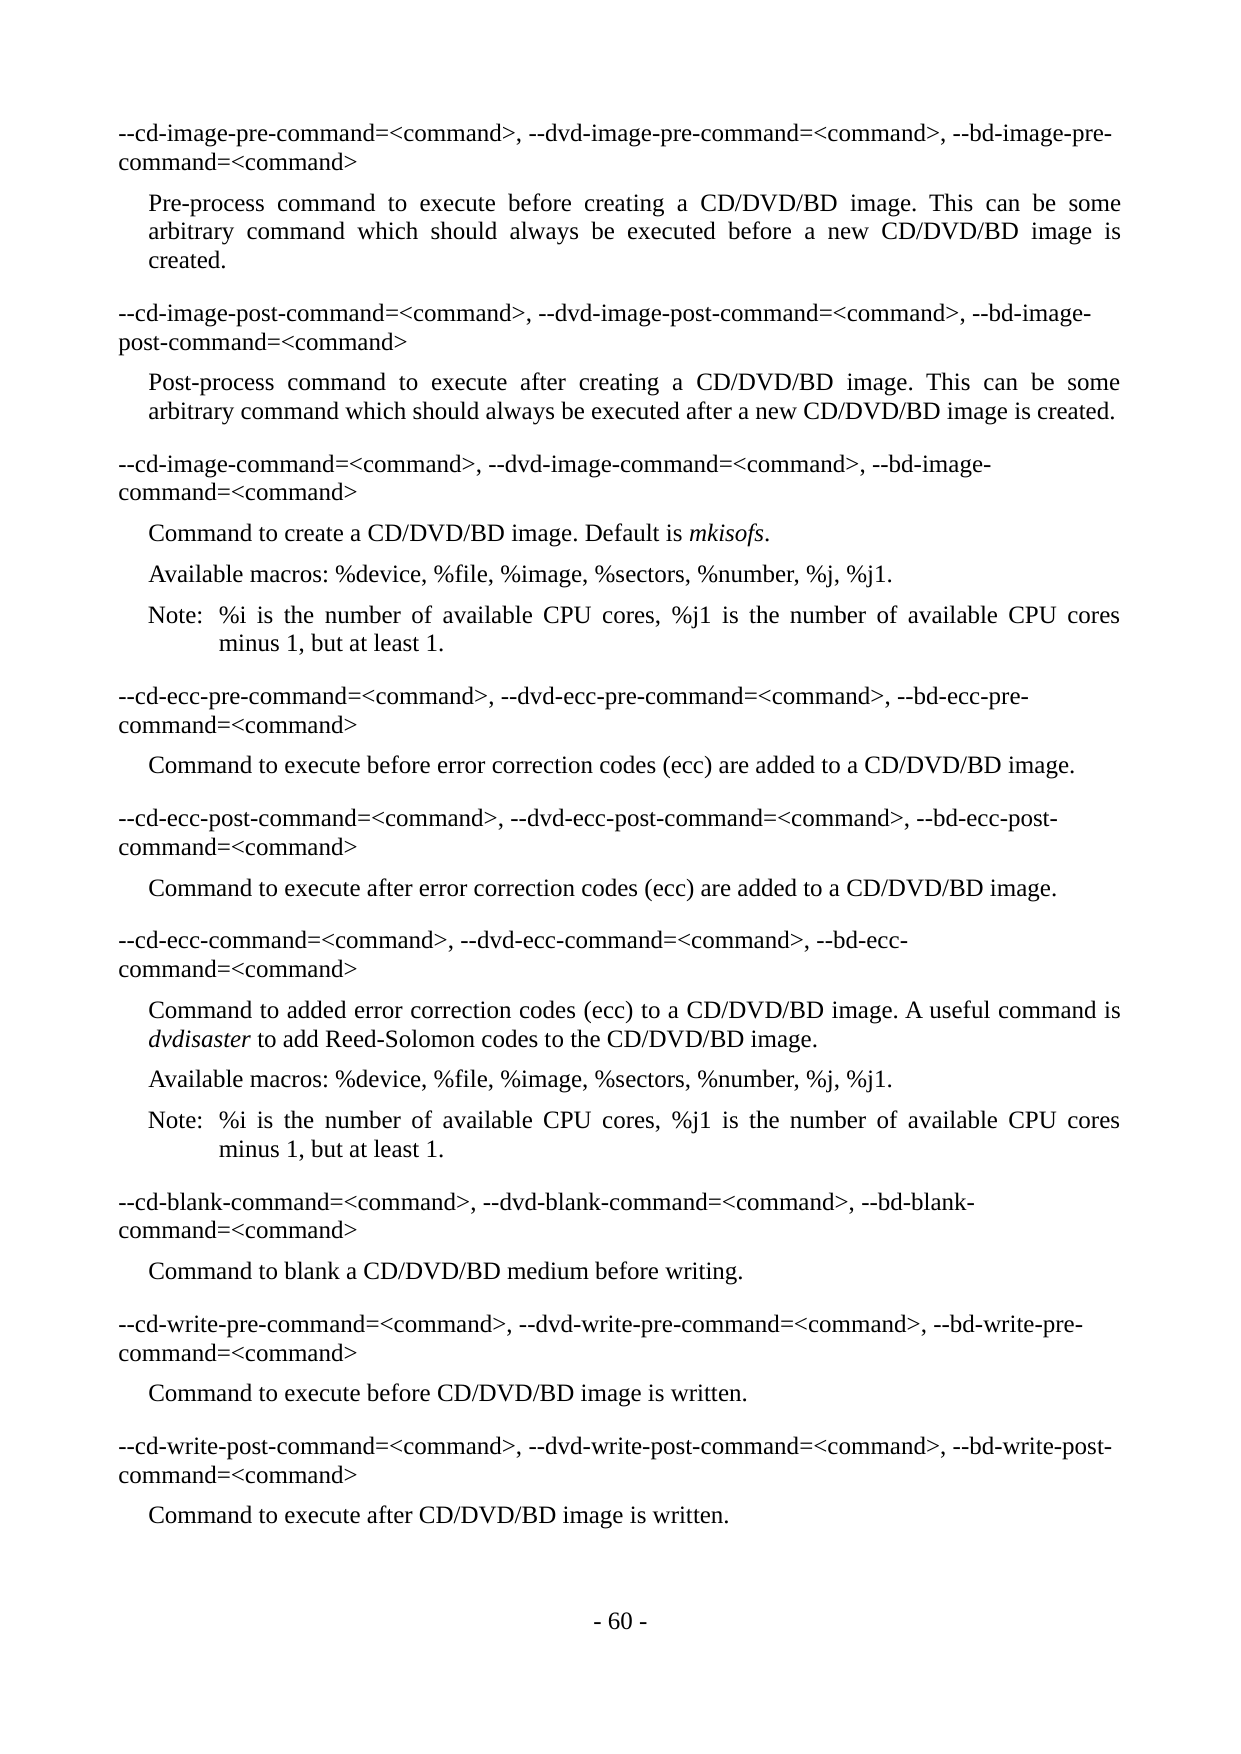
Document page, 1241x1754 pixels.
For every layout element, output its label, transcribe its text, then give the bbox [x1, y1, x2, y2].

title --cd-image-pre-command=<command>, --dvd-image-pre-command=<command>, --bd-image-pre-command=<command> [118, 118, 1122, 176]
title --cd-write-post-command=<command>, --dvd-write-post-command=<command>, --bd-write-post-command=<command> [118, 1431, 1122, 1488]
text Available macros: %device, %file, %image, %sectors, %number, %j, %j1. [148, 1064, 1122, 1093]
text Post-process command to execute after creating a CD/DVD/BD image. This can be some arbitrary command which should always be executed after a new CD/DVD/BD image is created. [148, 367, 1122, 425]
title --cd-ecc-post-command=<command>, --dvd-ecc-post-command=<command>, --bd-ecc-post-command=<command> [118, 803, 1122, 861]
text Note: %i is the number of available CPU cores, %j1 is the number of available CPU cores minus 1, but at least 1. [148, 1105, 1122, 1163]
title --cd-ecc-pre-command=<command>, --dvd-ecc-pre-command=<command>, --bd-ecc-pre-command=<command> [118, 681, 1122, 739]
text Command to blank a CD/DVD/BD medium before writing. [148, 1256, 1122, 1285]
title --cd-ecc-command=<command>, --dvd-ecc-command=<command>, --bd-ecc-command=<command> [118, 926, 1122, 983]
text Command to create a CD/DVD/BD image. Default is mkisofs. [148, 518, 1122, 547]
title --cd-write-pre-command=<command>, --dvd-write-pre-command=<command>, --bd-write-pre-command=<command> [118, 1309, 1122, 1366]
title --cd-image-command=<command>, --dvd-image-command=<command>, --bd-image-command=<command> [118, 449, 1122, 506]
text Command to execute after CD/DVD/BD image is written. [148, 1501, 1122, 1529]
text Command to execute before error correction codes (ecc) are added to a CD/DVD/BD image. [148, 751, 1122, 779]
text Command to execute after error correction codes (ecc) are added to a CD/DVD/BD image. [148, 873, 1122, 902]
title --cd‑blank-command=<command>, --dvd-blank-command=<command>, --bd-blank-command=<command> [118, 1187, 1122, 1244]
text Available macros: %device, %file, %image, %sectors, %number, %j, %j1. [148, 559, 1122, 588]
text Command to added error correction codes (ecc) to a CD/DVD/BD image. A useful command is dvdisaster to add Reed-Solomon codes to the CD/DVD/BD image. [148, 995, 1122, 1052]
text Command to execute before CD/DVD/BD image is written. [148, 1378, 1122, 1407]
text Note: %i is the number of available CPU cores, %j1 is the number of available CPU cores minus 1, but at least 1. [148, 600, 1122, 657]
text Pre-process command to execute before creating a CD/DVD/BD image. This can be some arbitrary command which should always be executed before a new CD/DVD/BD image is created. [148, 188, 1122, 274]
title --cd-image-post-command=<command>, --dvd-image-post-command=<command>, --bd-image-post-command=<command> [118, 298, 1122, 355]
